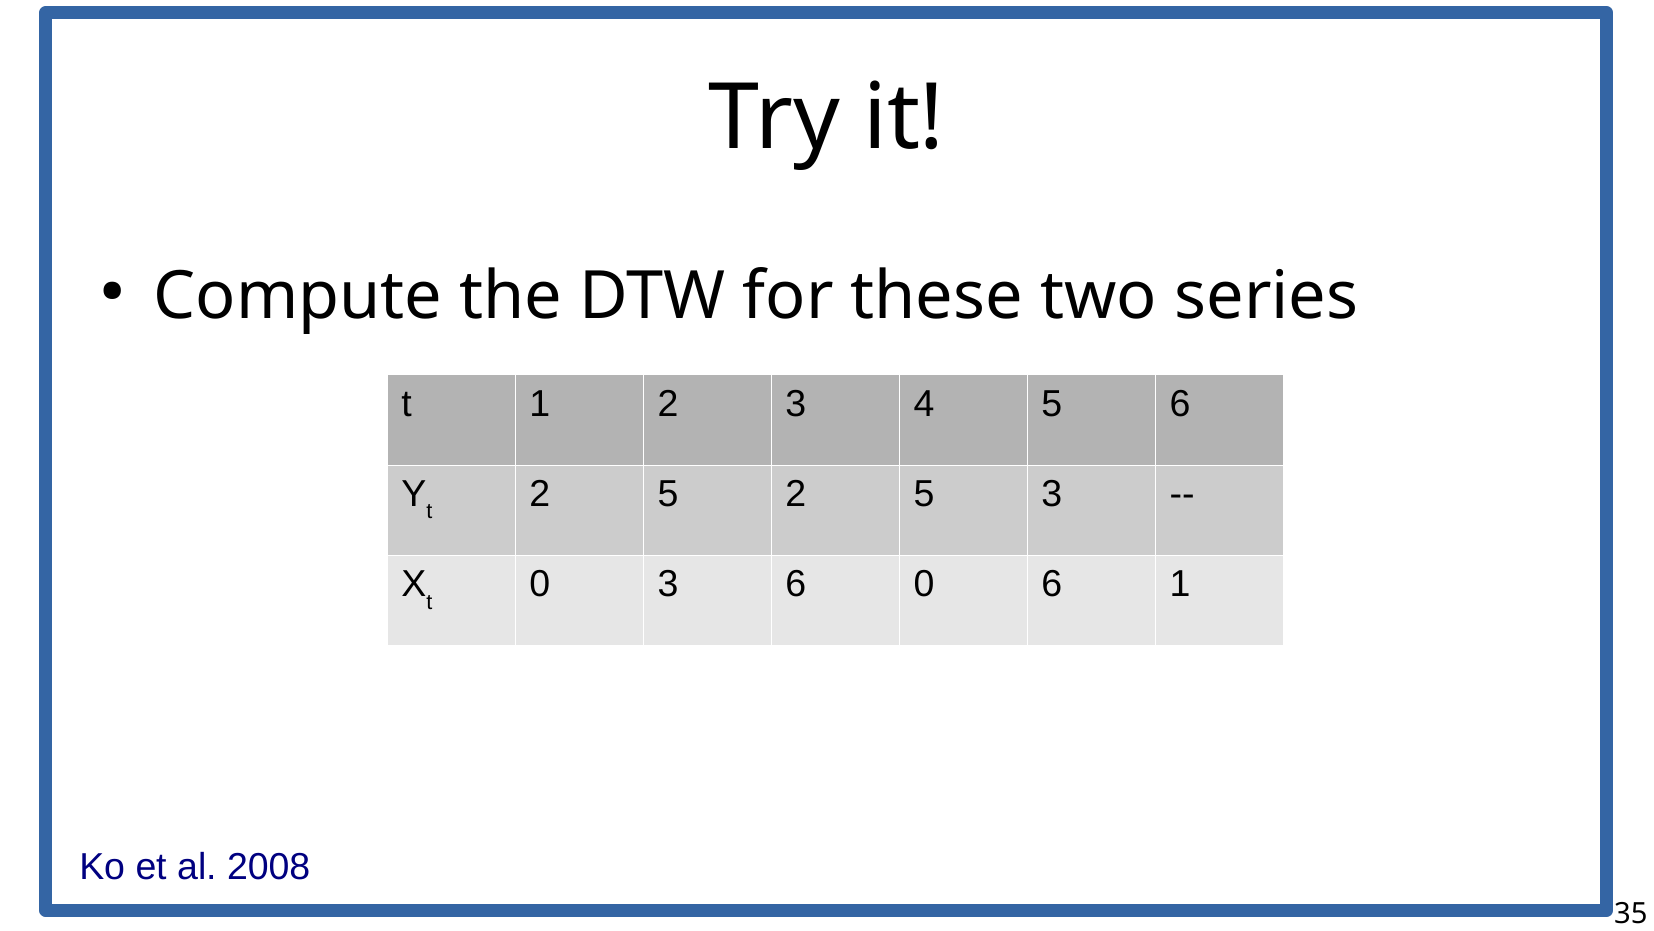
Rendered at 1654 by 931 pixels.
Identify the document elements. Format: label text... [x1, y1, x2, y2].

table_cell 3 [644, 556, 771, 645]
table_header 5 [1028, 375, 1155, 465]
list Compute the DTW for these two series [82, 247, 1571, 867]
table_cell 2 [772, 466, 899, 555]
table_cell 5 [900, 466, 1027, 555]
table_header 1 [516, 375, 643, 465]
table_cell 0 [900, 556, 1027, 645]
text_box Ko et al. 2008 [64, 838, 416, 896]
table_header 4 [900, 375, 1027, 465]
title Try it! [82, 19, 1571, 226]
table_cell 0 [516, 556, 643, 645]
table_cell 6 [772, 556, 899, 645]
table_cell 1 [1156, 556, 1283, 645]
table_header 6 [1156, 375, 1283, 465]
table_header t [388, 375, 515, 465]
title Try it! [82, 1, 1571, 6]
table_cell 6 [1028, 556, 1155, 645]
table_cell -- [1156, 466, 1283, 555]
table_cell 3 [1028, 466, 1155, 555]
table_cell 5 [644, 466, 771, 555]
table_header 2 [644, 375, 771, 465]
table_header 3 [772, 375, 899, 465]
table_cell Xt [388, 556, 515, 645]
table_cell Yt [388, 466, 515, 555]
table_cell 2 [516, 466, 643, 555]
